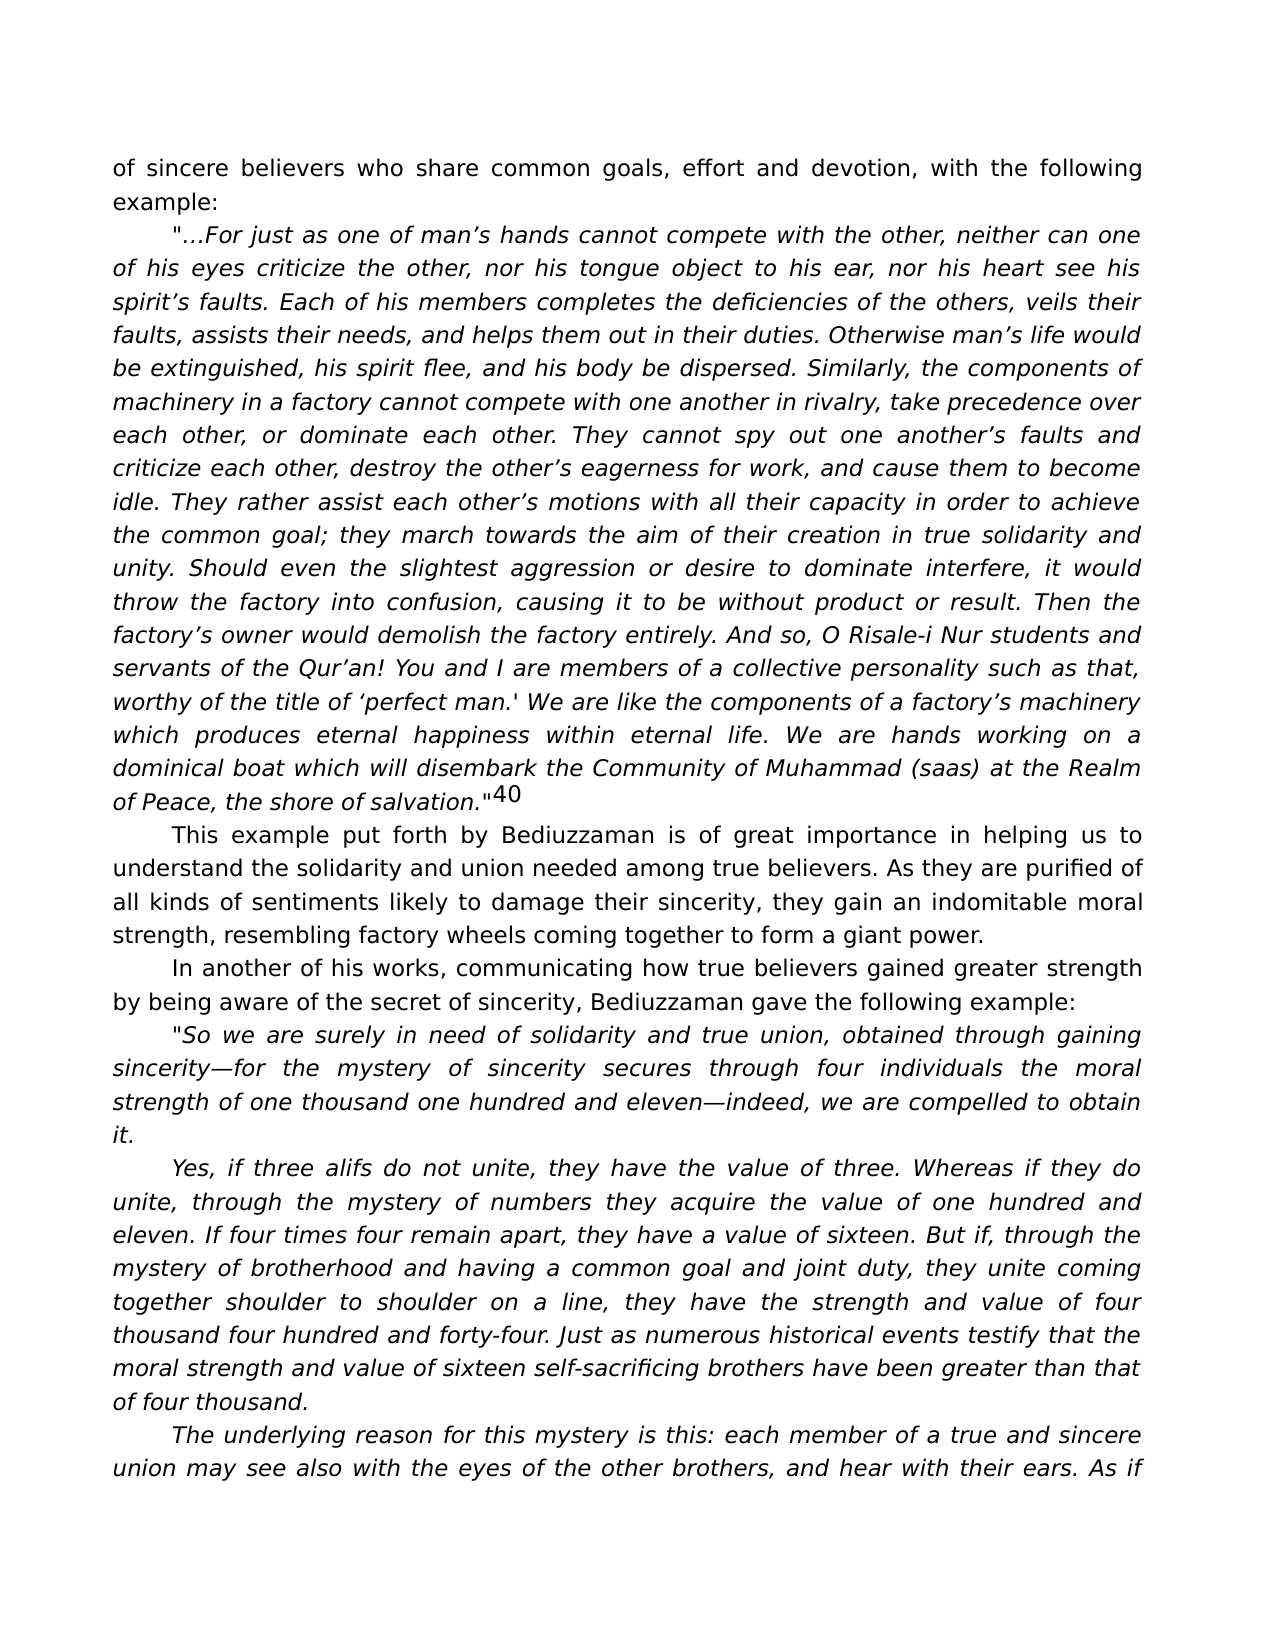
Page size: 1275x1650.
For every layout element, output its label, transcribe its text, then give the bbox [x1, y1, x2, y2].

text "…For just as one of man’s hands cannot compete with the other, neither can one of his eyes criticize the other, nor his tongue object to his ear, nor his heart see his spirit’s faults. Each of his members completes the deficiencies of the others, veils their faults, assists their needs, and helps them out in their duties. Otherwise man’s life would be extinguished, his spirit flee, and his body be dispersed. Similarly, the components of machinery in a factory cannot compete with one another in rivalry, take precedence over each other, or dominate each other. They cannot spy out one another’s faults and criticize each other, destroy the other’s eagerness for work, and cause them to become idle. They rather assist each other’s motions with all their capacity in order to achieve the common goal; they march towards the aim of their creation in true solidarity and unity. Should even the slightest aggression or desire to dominate interfere, it would throw the factory into confusion, causing it to be without product or result. Then the factory’s owner would demolish the factory entirely. And so, O Risale-i Nur students and servants of the Qur’an! You and I are members of a collective personality such as that, worthy of the title of ‘perfect man.' We are like the components of a factory’s machinery which produces eternal happiness within eternal life. We are hands working on a dominical boat which will disembark the Community of Muhammad (saas) at the Realm of Peace, the shore of salvation."40 [112, 217, 1145, 817]
text In another of his works, communicating how true believers gained greater strength by being aware of the secret of sincerity, Bediuzzaman gave the following example: [112, 950, 1145, 1017]
text "So we are surely in need of solidarity and true union, obtained through gaining sincerity—for the mystery of sincerity secures through four individuals the moral strength of one thousand one hundred and eleven—indeed, we are compelled to obtain it. [112, 1017, 1145, 1150]
text The underlying reason for this mystery is this: each member of a true and sincere union may see also with the eyes of the other brothers, and hear with their ears. As if [112, 1417, 1145, 1483]
text of sincere believers who share common goals, effort and devotion, with the following example: [112, 150, 1145, 217]
text Yes, if three alifs do not unite, they have the value of three. Whereas if they do unite, through the mystery of numbers they acquire the value of one hundred and eleven. If four times four remain apart, they have a value of sixteen. But if, through the mystery of brotherhood and having a common goal and joint duty, they unite coming together shoulder to shoulder on a line, they have the strength and value of four thousand four hundred and forty-four. Just as numerous historical events testify that the moral strength and value of sixteen self-sacrificing brothers have been greater than that of four thousand. [112, 1150, 1145, 1417]
text This example put forth by Bediuzzaman is of great importance in helping us to understand the solidarity and union needed among true believers. As they are purified of all kinds of sentiments likely to damage their sincerity, they gain an indomitable moral strength, resembling factory wheels coming together to form a giant power. [112, 817, 1145, 950]
